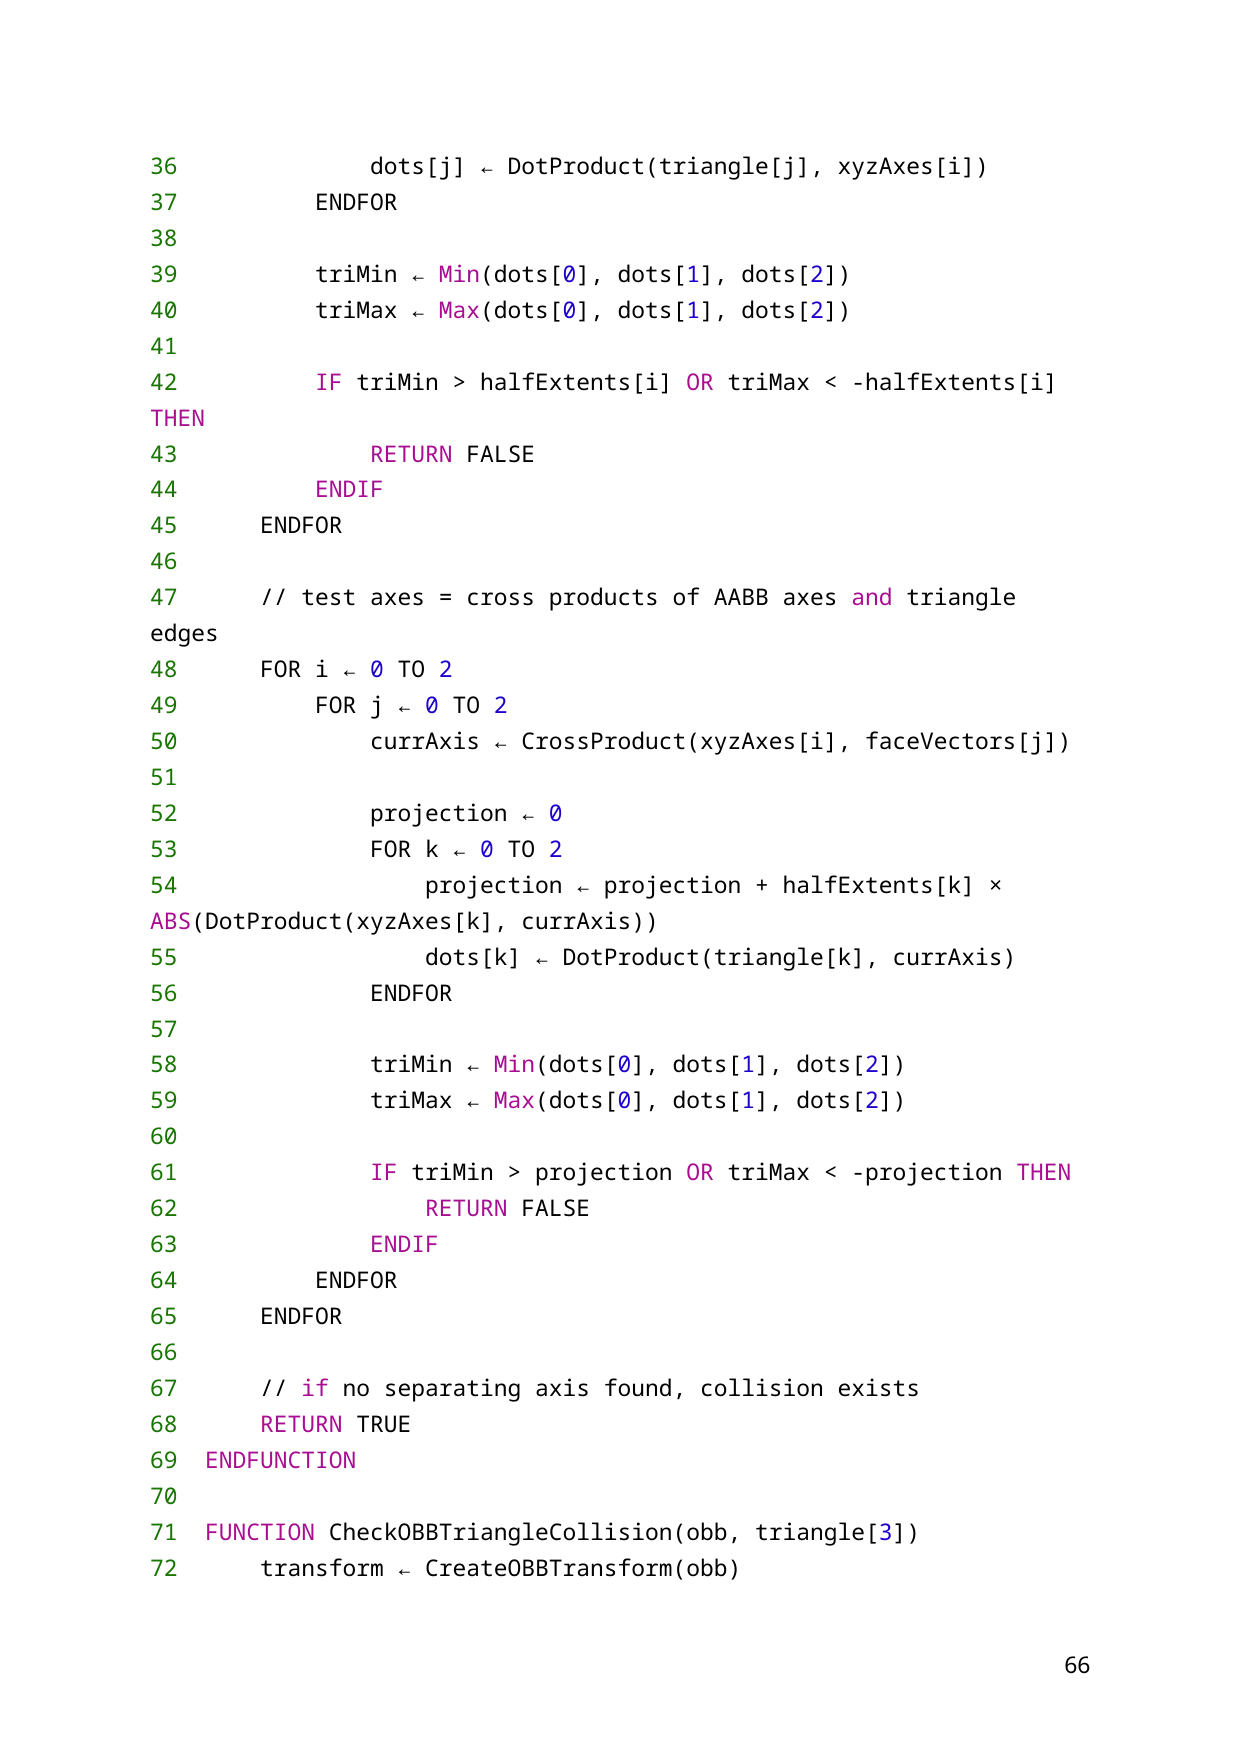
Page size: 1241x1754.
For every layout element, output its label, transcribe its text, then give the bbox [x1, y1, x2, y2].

text 64 ENDFOR [150, 1264, 1090, 1295]
text 49 FOR j ← 0 TO 2 [150, 689, 1090, 720]
text 52 projection ← 0 [150, 797, 1090, 828]
text 70 [150, 1480, 1090, 1511]
text 56 ENDFOR [150, 977, 1090, 1008]
text 46 [150, 545, 1090, 577]
text 47 // test axes = cross products of AABB axes and triangle edges [150, 581, 1090, 648]
text 58 triMin ← Min(dots[0], dots[1], dots[2]) [150, 1048, 1090, 1080]
text 61 IF triMin > projection OR triMax < -projection THEN [150, 1156, 1090, 1187]
text 38 [150, 222, 1090, 253]
text 39 triMin ← Min(dots[0], dots[1], dots[2]) [150, 258, 1090, 289]
text 71 FUNCTION CheckOBBTriangleCollision(obb, triangle[3]) [150, 1516, 1090, 1547]
text 67 // if no separating axis found, collision exists [150, 1372, 1090, 1403]
text 51 [150, 761, 1090, 792]
text 45 ENDFOR [150, 509, 1090, 541]
text 62 RETURN FALSE [150, 1192, 1090, 1223]
text 37 ENDFOR [150, 186, 1090, 217]
text 59 triMax ← Max(dots[0], dots[1], dots[2]) [150, 1084, 1090, 1116]
text 72 transform ← CreateOBBTransform(obb) [150, 1552, 1090, 1583]
text 48 FOR i ← 0 TO 2 [150, 653, 1090, 684]
text 41 [150, 330, 1090, 361]
text 42 IF triMin > halfExtents[i] OR triMax < -halfExtents[i] THEN [150, 366, 1090, 433]
text 43 RETURN FALSE [150, 437, 1090, 469]
text 68 RETURN TRUE [150, 1408, 1090, 1439]
text 60 [150, 1120, 1090, 1152]
text 69 ENDFUNCTION [150, 1444, 1090, 1475]
text 65 ENDFOR [150, 1300, 1090, 1331]
text 54 projection ← projection + halfExtents[k] × ABS(DotProduct(xyzAxes[k], currAxis)) [150, 869, 1090, 936]
text 57 [150, 1012, 1090, 1044]
text 53 FOR k ← 0 TO 2 [150, 833, 1090, 864]
text 36 dots[j] ← DotProduct(triangle[j], xyzAxes[i]) [150, 150, 1090, 181]
text 44 ENDIF [150, 473, 1090, 505]
text 55 dots[k] ← DotProduct(triangle[k], currAxis) [150, 941, 1090, 972]
text 50 currAxis ← CrossProduct(xyzAxes[i], faceVectors[j]) [150, 725, 1090, 756]
text 63 ENDIF [150, 1228, 1090, 1259]
text 40 triMax ← Max(dots[0], dots[1], dots[2]) [150, 294, 1090, 325]
text 66 [150, 1336, 1090, 1367]
